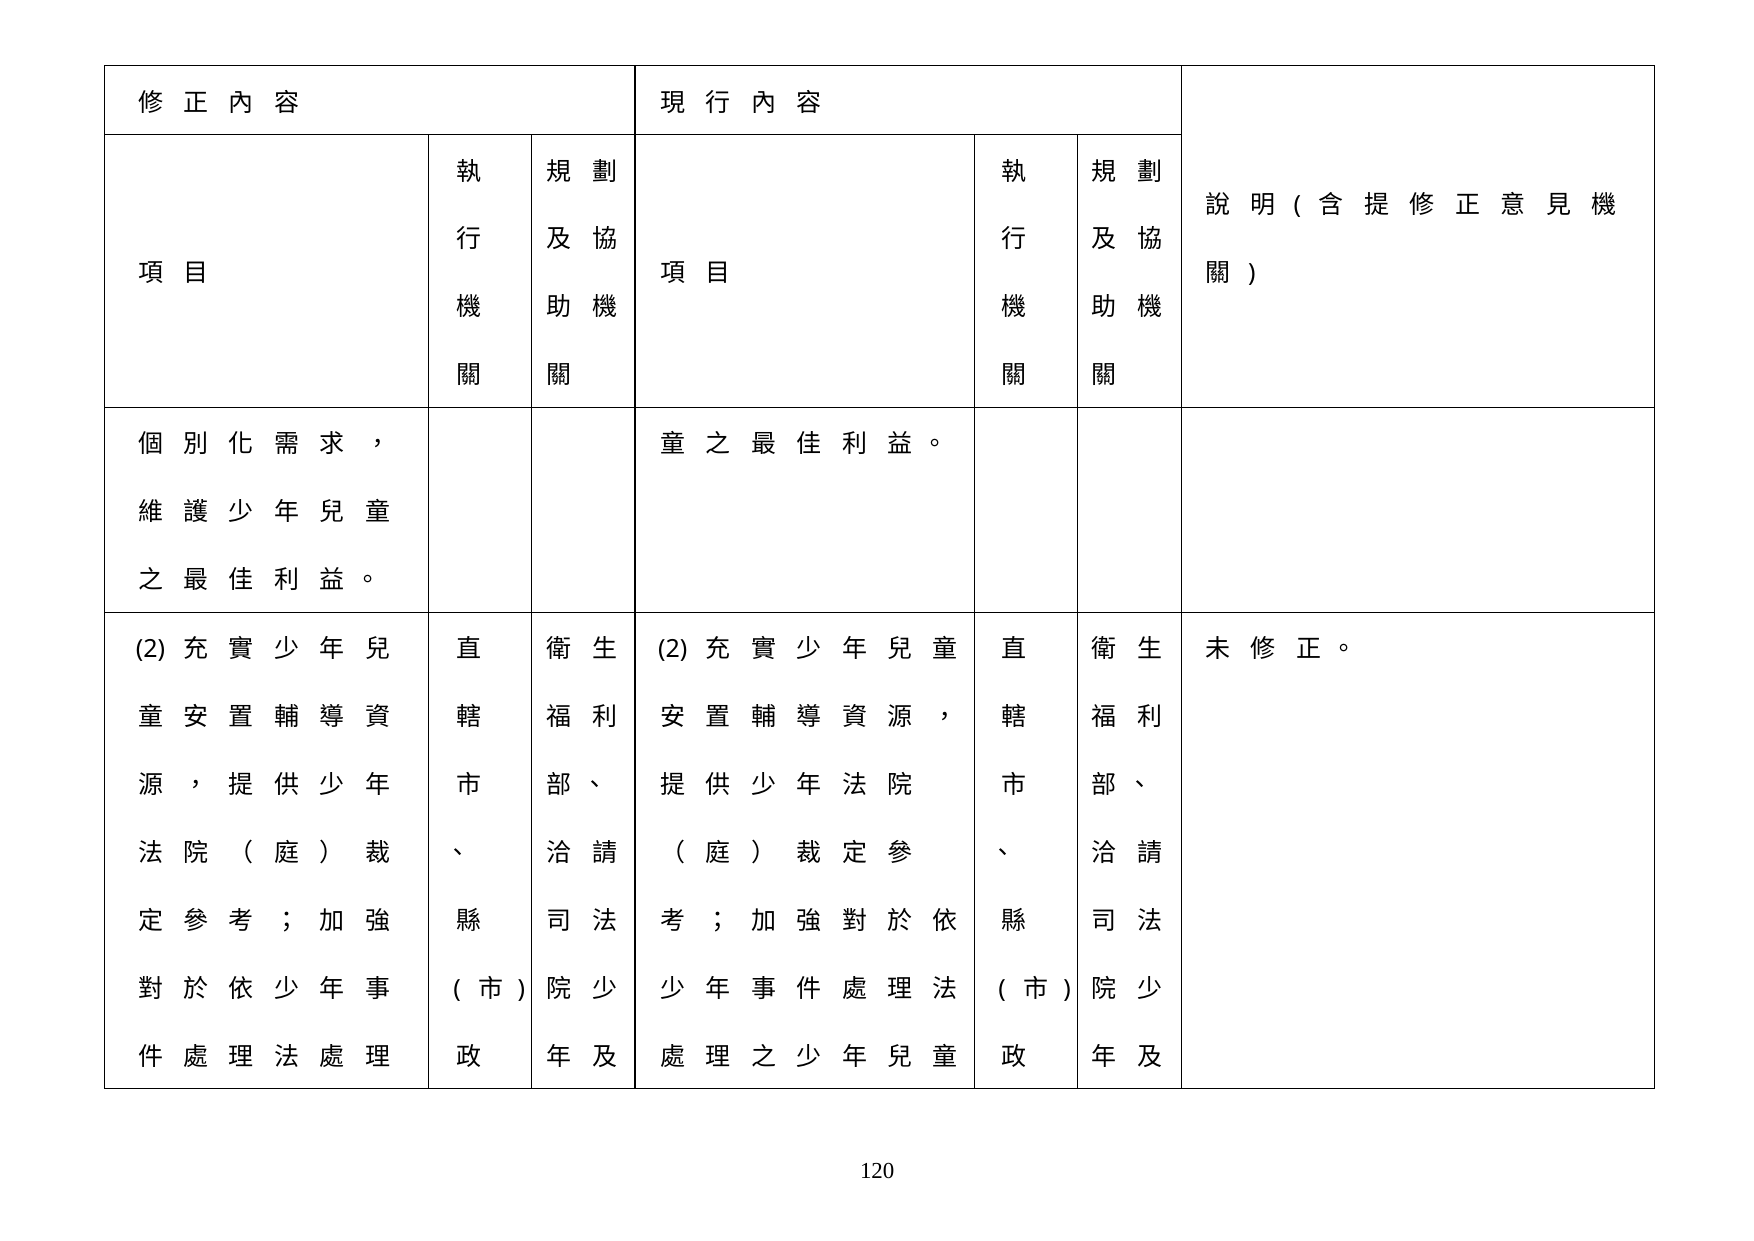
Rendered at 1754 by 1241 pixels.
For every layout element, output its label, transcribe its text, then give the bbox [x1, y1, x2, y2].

table_cell 項目 [636, 135, 974, 407]
table_cell 童之最佳利益。 [636, 408, 974, 612]
table_cell 未修正。 [1182, 613, 1654, 1088]
table_cell 直轄市、縣(市)政 [429, 613, 531, 1088]
table_cell [532, 408, 634, 612]
table_cell 衛生福利部、洽請司法院少年及 [1078, 613, 1181, 1088]
table_cell [1078, 408, 1181, 612]
table_cell 個別化需求，維護少年兒童之最佳利益。 [105, 408, 428, 612]
table_header 修正內容 [105, 66, 634, 134]
table_cell [429, 408, 531, 612]
table_cell [1182, 408, 1654, 612]
table_cell 執行機關 [429, 135, 531, 407]
table_cell 直轄市、縣(市)政 [975, 613, 1077, 1088]
table_cell (2)充實少年兒童安置輔導資源，提供少年法院（庭）裁定參考；加強對於依少年事件處理法處理之少年兒童 [636, 613, 974, 1088]
table_cell 項目 [105, 135, 428, 407]
table_cell (2)充實少年兒童安置輔導資源，提供少年法院（庭）裁定參考；加強對於依少年事件處理法處理 [105, 613, 428, 1088]
table_cell 規劃及協助機關 [1078, 135, 1181, 407]
table_cell [975, 408, 1077, 612]
table_cell 規劃及協助機關 [532, 135, 634, 407]
table_cell 衛生福利部、洽請司法院少年及 [532, 613, 634, 1088]
table_header 說明(含提修正意見機關) [1182, 66, 1654, 407]
table_header 現行內容 [636, 66, 1181, 134]
table_cell 執行機關 [975, 135, 1077, 407]
